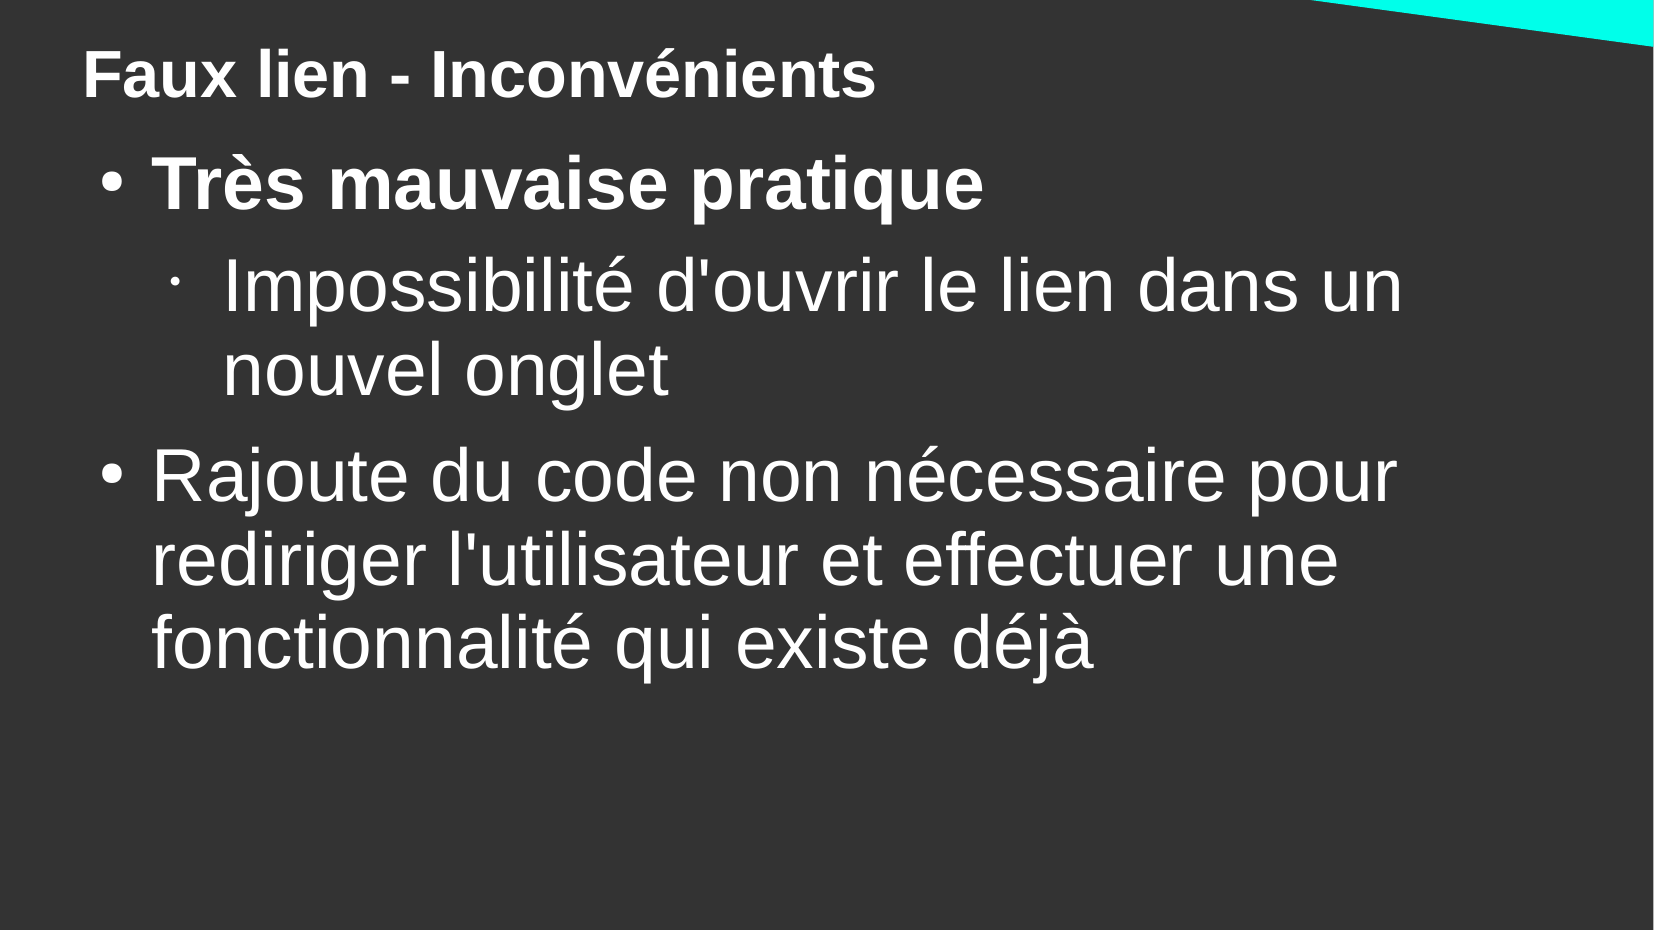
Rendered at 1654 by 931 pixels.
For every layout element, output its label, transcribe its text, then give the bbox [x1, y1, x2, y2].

list Très mauvaise pratique Impossibilité d'ouvrir le lien dans un nouvel onglet Rajoute du code non nécessaire pour rediriger l'utilisateur et effectuer une fonctionnalité qui existe déjà [80, 141, 1620, 715]
title Faux lien - Inconvénients [82, 37, 1571, 114]
text_box [1310, 0, 1654, 47]
